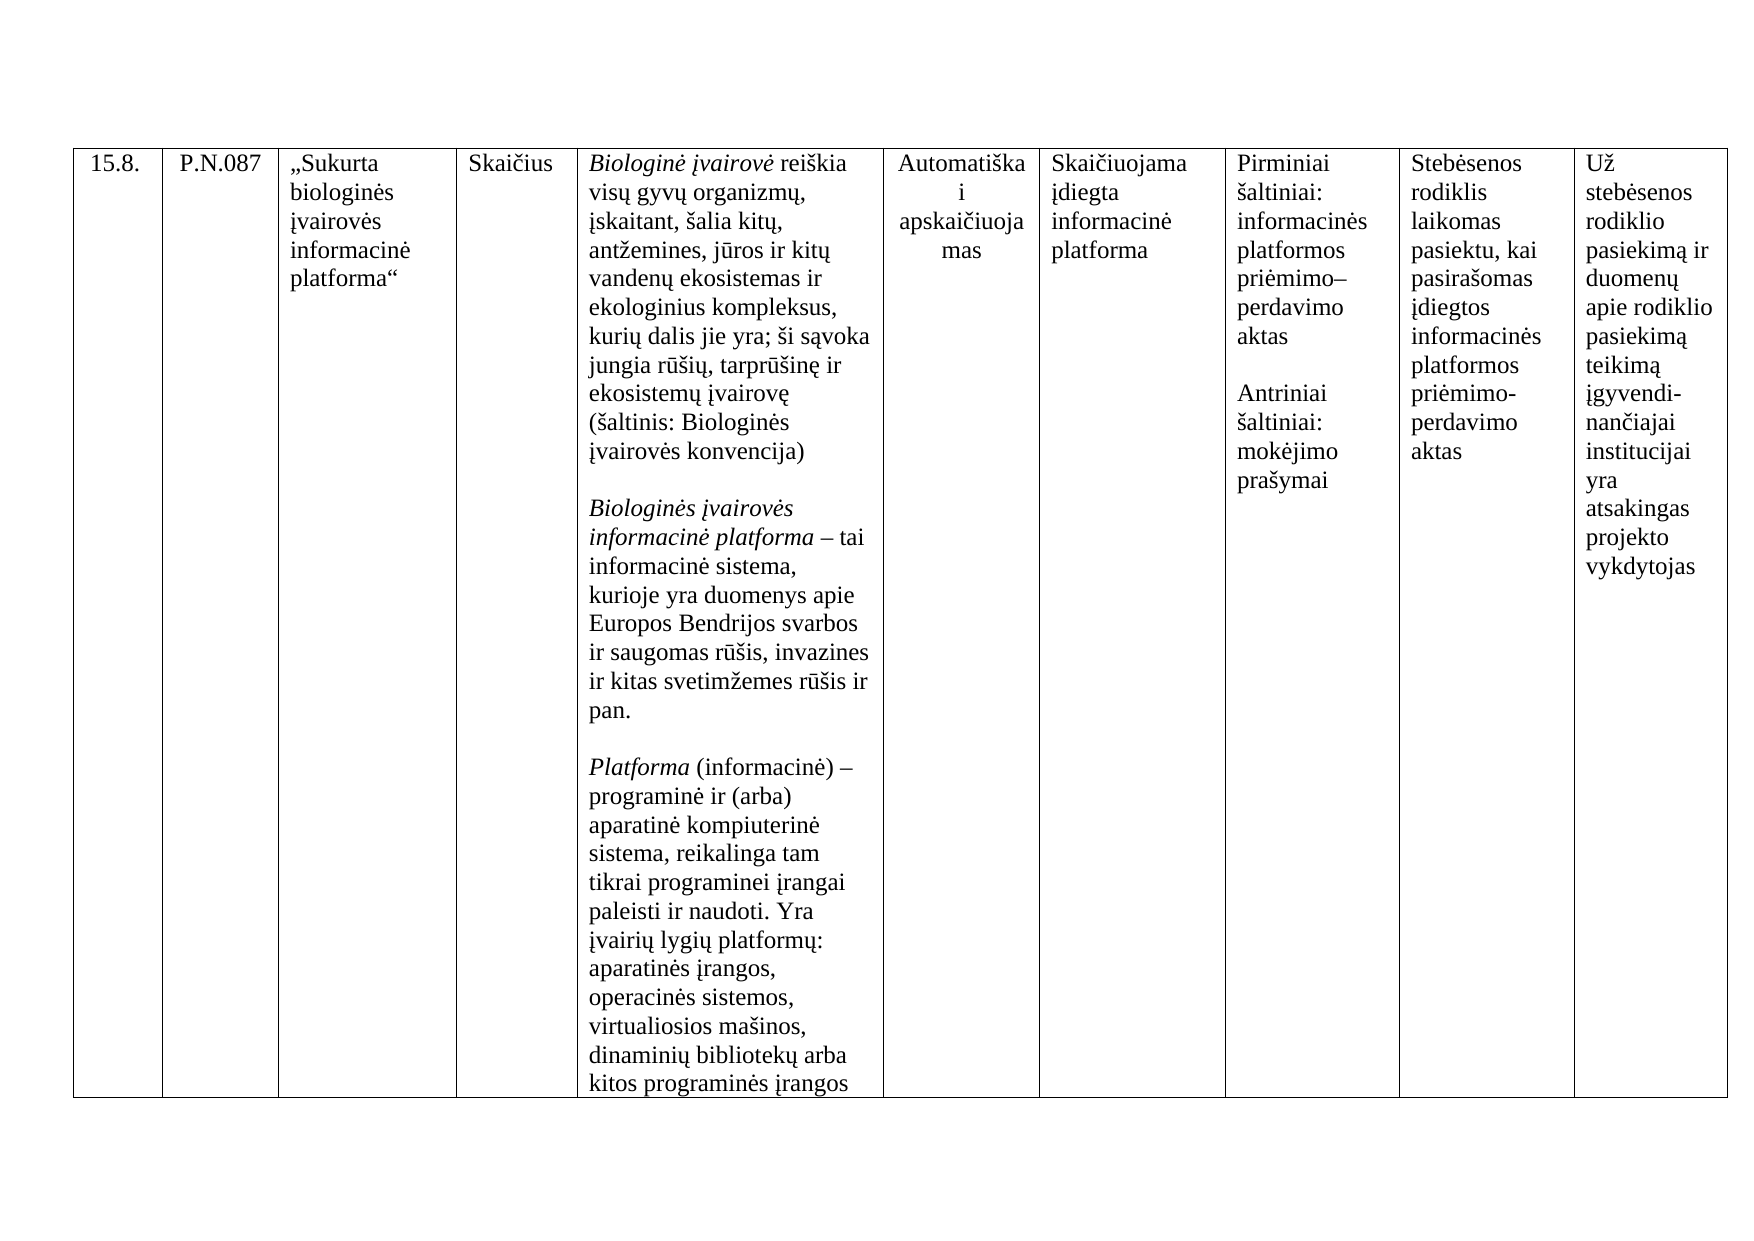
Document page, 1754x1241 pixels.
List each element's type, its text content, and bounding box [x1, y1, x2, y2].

table_cell Skaičius [457, 149, 577, 1097]
table_cell „Sukurta biologinės įvairovės informacinė platforma“ [279, 149, 456, 1097]
table_cell Automatiškai apskaičiuojamas [884, 149, 1039, 1097]
table_cell Už stebėsenos rodiklio pasiekimą ir duomenų apie rodiklio pasiekimą teikimą įgyvendi-nančiajai institucijai yra atsakingas projekto vykdytojas [1575, 149, 1727, 1097]
table_cell Biologinė įvairovė reiškia visų gyvų organizmų, įskaitant, šalia kitų, antžemines, jūros ir kitų vandenų ekosistemas ir ekologinius kompleksus, kurių dalis jie yra; ši sąvoka jungia rūšių, tarprūšinę ir ekosistemų įvairovę (šaltinis: Biologinės įvairovės konvencija) Biologinės įvairovės informacinė platforma – tai informacinė sistema, kurioje yra duomenys apie Europos Bendrijos svarbos ir saugomas rūšis, invazines ir kitas svetimžemes rūšis ir pan. Platforma (informacinė) – programinė ir (arba) aparatinė kompiuterinė sistema, reikalinga tam tikrai programinei įrangai paleisti ir naudoti. Yra įvairių lygių platformų: aparatinės įrangos, operacinės sistemos, virtualiosios mašinos, dinaminių bibliotekų arba kitos programinės įrangos [578, 149, 883, 1097]
table_cell Skaičiuojama įdiegta informacinė platforma [1040, 149, 1225, 1097]
table_cell Stebėsenos rodiklis laikomas pasiektu, kai pasirašomas įdiegtos informacinės platformos priėmimo-perdavimo aktas [1400, 149, 1574, 1097]
table_cell P.N.087 [163, 149, 278, 1097]
table_cell 15.8. [74, 149, 162, 1097]
table_cell Pirminiai šaltiniai: informacinės platformos priėmimo–perdavimo aktas Antriniai šaltiniai: mokėjimo prašymai [1226, 149, 1399, 1097]
